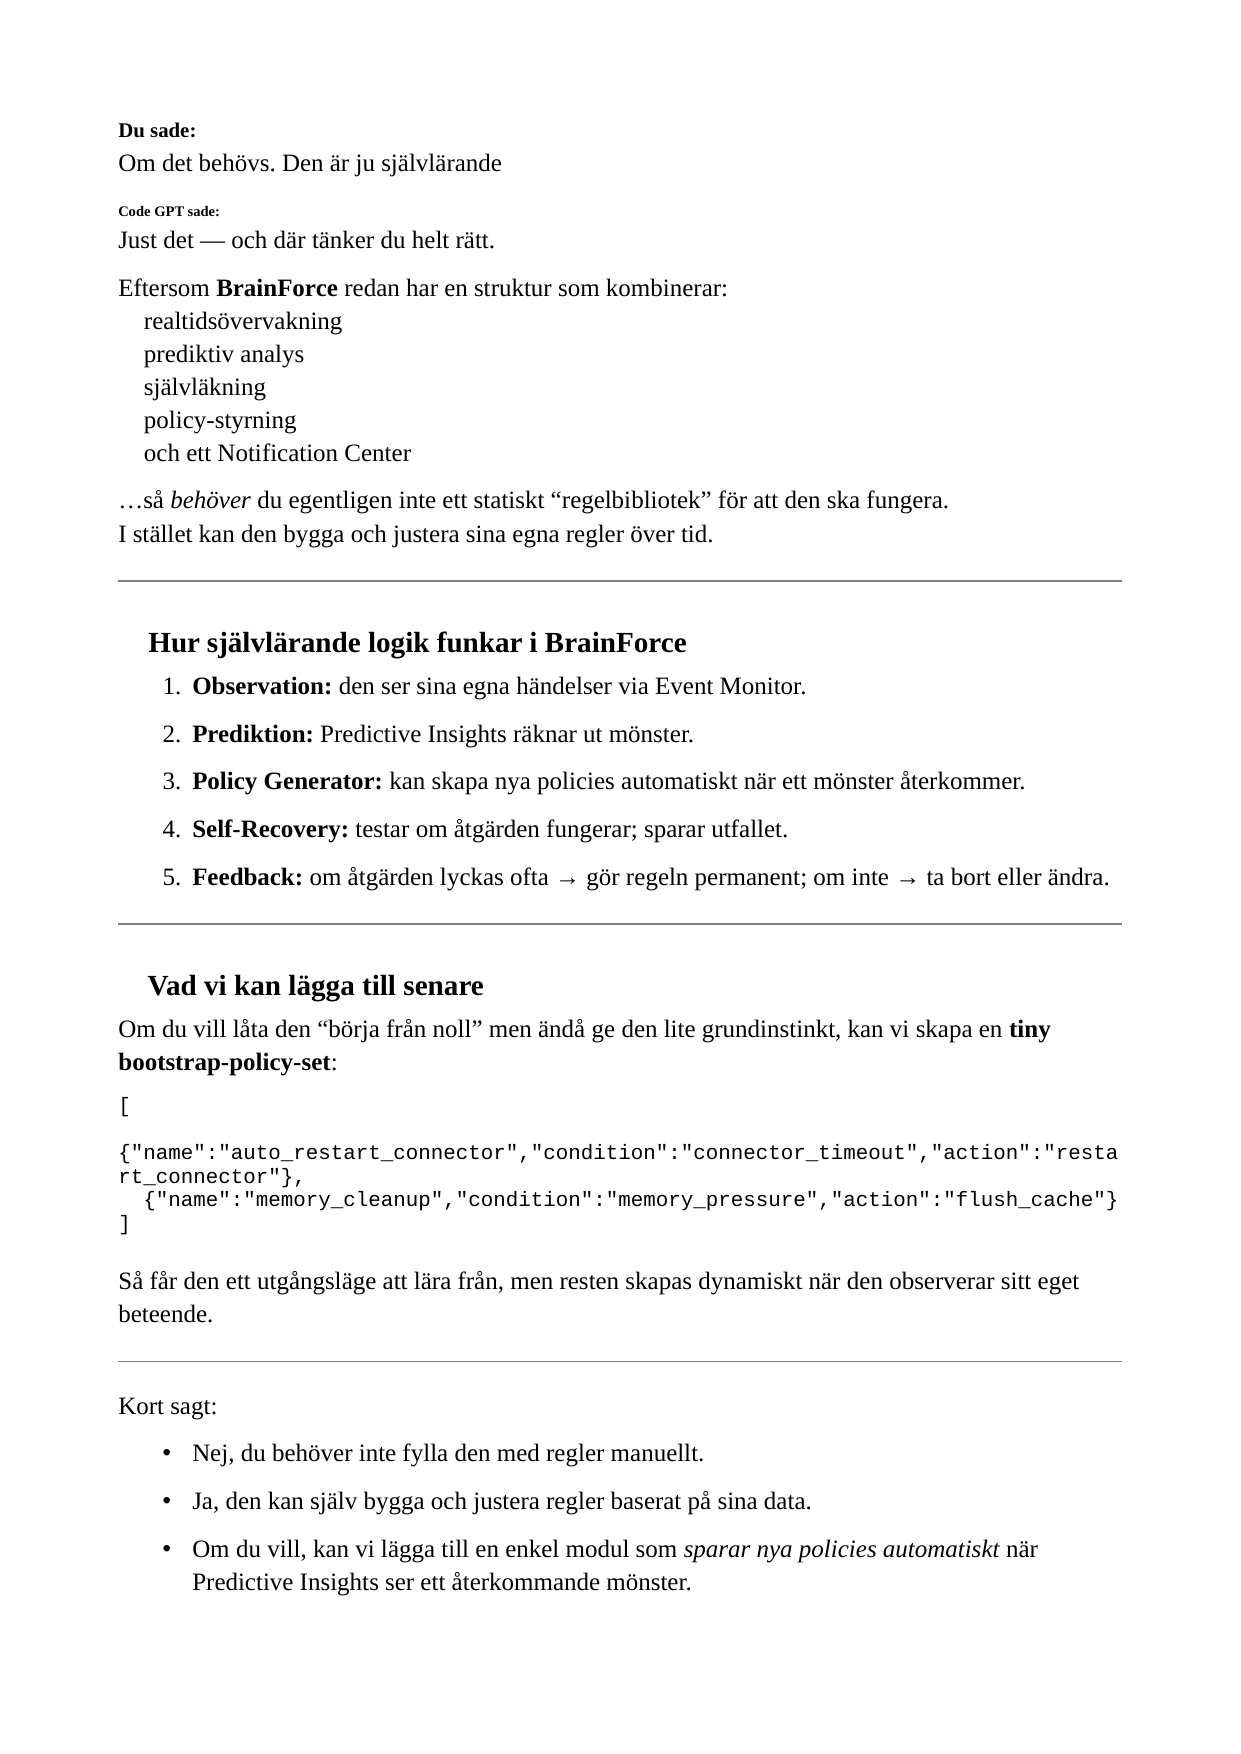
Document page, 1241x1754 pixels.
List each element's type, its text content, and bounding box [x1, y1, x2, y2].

subtitle 💡 Hur självlärande logik funkar i BrainForce [118, 625, 1122, 659]
list Observation: den ser sina egna händelser via Event Monitor. [162, 671, 1122, 700]
subtitle Du sade: [118, 118, 1122, 142]
text Om du vill låta den “börja från noll” men ändå ge den lite grundinstinkt, kan vi skapa en tiny bootstrap-policy-set: [118, 1014, 1122, 1076]
list Policy Generator: kan skapa nya policies automatiskt när ett mönster återkommer. [162, 766, 1122, 795]
text [ [118, 1095, 1122, 1118]
text ] [118, 1213, 1122, 1237]
text Kort sagt: [118, 1391, 1122, 1420]
subtitle 🧩 Vad vi kan lägga till senare [118, 968, 1122, 1002]
list Feedback: om åtgärden lyckas ofta → gör regeln permanent; om inte → ta bort eller ändra. [162, 862, 1122, 890]
list Prediktion: Predictive Insights räknar ut mönster. [162, 719, 1122, 747]
text Just det — och där tänker du helt rätt. [118, 225, 1122, 254]
text {"name":"memory_cleanup","condition":"memory_pressure","action":"flush_cache"} [118, 1189, 1122, 1213]
list Ja, den kan själv bygga och justera regler baserat på sina data. [162, 1486, 1122, 1515]
text Eftersom BrainForce redan har en struktur som kombinerar: ✅ realtidsövervakning ✅ prediktiv analys ✅ självläkning ✅ policy-styrning ✅ och ett Notification Center [118, 273, 1122, 467]
subtitle Code GPT sade: [118, 202, 1122, 219]
list Self-Recovery: testar om åtgärden fungerar; sparar utfallet. [162, 814, 1122, 843]
text …så behöver du egentligen inte ett statiskt “regelbibliotek” för att den ska fungera. I stället kan den bygga och justera sina egna regler över tid. [118, 486, 1122, 547]
text {"name":"auto_restart_connector","condition":"connector_timeout","action":"restart_connector"}, [118, 1118, 1122, 1189]
list Nej, du behöver inte fylla den med regler manuellt. [162, 1438, 1122, 1467]
text Så får den ett utgångsläge att lära från, men resten skapas dynamiskt när den observerar sitt eget beteende. [118, 1266, 1122, 1328]
list Om du vill, kan vi lägga till en enkel modul som sparar nya policies automatiskt när Predictive Insights ser ett återkommande mönster. [162, 1534, 1122, 1596]
text Om det behövs. Den är ju självlärande [118, 148, 1122, 177]
